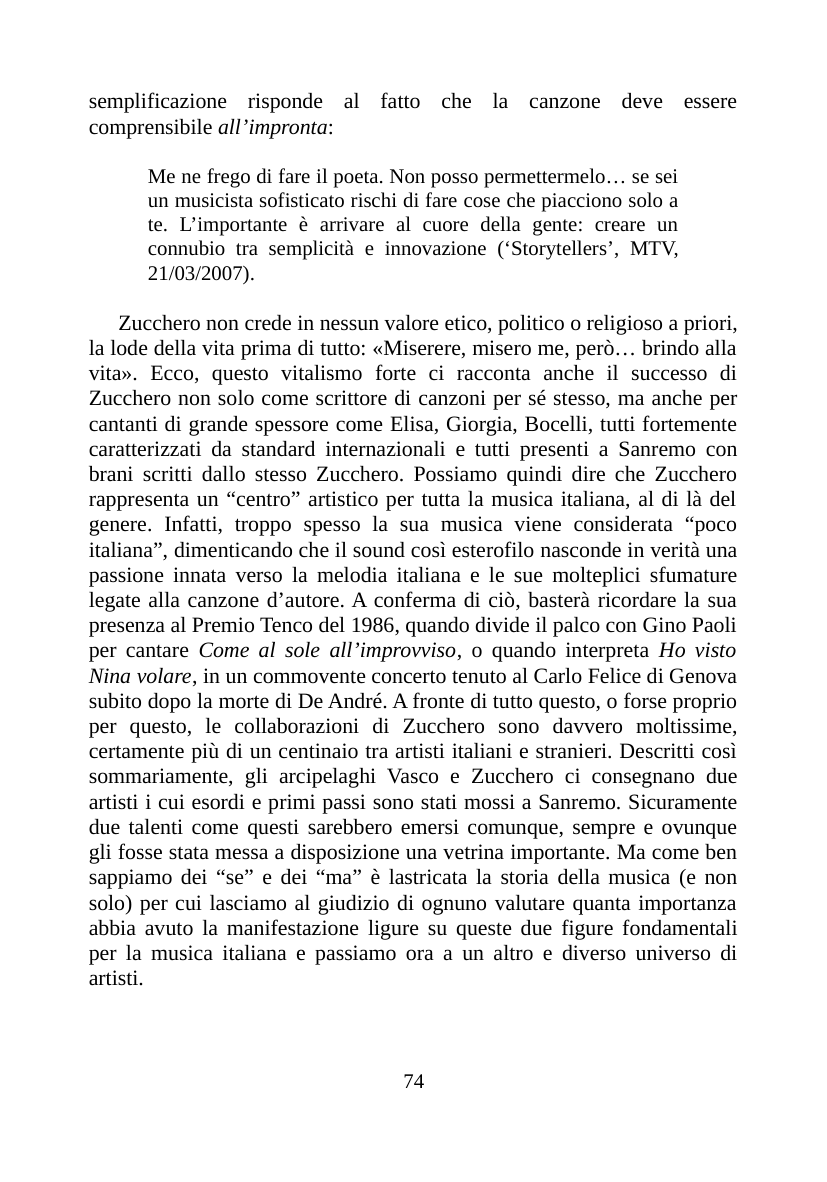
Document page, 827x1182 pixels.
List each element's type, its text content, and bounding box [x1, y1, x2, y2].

text Zucchero non crede in nessun valore etico, politico o religioso a priori, la lode della vita prima di tutto: «Miserere, misero me, però… brindo alla vita». Ecco, questo vitalismo forte ci racconta anche il successo di Zucchero non solo come scrittore di canzoni per sé stesso, ma anche per cantanti di grande spessore come Elisa, Giorgia, Bocelli, tutti fortemente caratterizzati da standard internazionali e tutti presenti a Sanremo con brani scritti dallo stesso Zucchero. Possiamo quindi dire che Zucchero rappresenta un “centro” artistico per tutta la musica italiana, al di là del genere. Infatti, troppo spesso la sua musica viene considerata “poco italiana”, dimenticando che il sound così esterofilo nasconde in verità una passione innata verso la melodia italiana e le sue molteplici sfumature legate alla canzone d’autore. A conferma di ciò, basterà ricordare la sua presenza al Premio Tenco del 1986, quando divide il palco con Gino Paoli per cantare Come al sole all’improvviso, o quando interpreta Ho visto Nina volare, in un commovente concerto tenuto al Carlo Felice di Genova subito dopo la morte di De André. A fronte di tutto questo, o forse proprio per questo, le collaborazioni di Zucchero sono davvero moltissime, certamente più di un centinaio tra artisti italiani e stranieri. Descritti così sommariamente, gli arcipelaghi Vasco e Zucchero ci consegnano due artisti i cui esordi e primi passi sono stati mossi a Sanremo. Sicuramente due talenti come questi sarebbero emersi comunque, sempre e ovunque gli fosse stata messa a disposizione una vetrina importante. Ma come ben sappiamo dei “se” e dei “ma” è lastricata la storia della musica (e non solo) per cui lasciamo al giudizio di ognuno valutare quanta importanza abbia avuto la manifestazione ligure su queste due figure fondamentali per la musica italiana e passiamo ora a un altro e diverso universo di artisti. [88, 310, 738, 990]
text semplificazione risponde al fatto che la canzone deve essere comprensibile all’impronta: [88, 88, 738, 139]
text Me ne frego di fare il poeta. Non posso permettermelo… se sei un musicista sofisticato rischi di fare cose che piacciono solo a te. L’importante è arrivare al cuore della gente: creare un connubio tra semplicità e innovazione (‘Storytellers’, MTV, 21/03/2007). [148, 164, 679, 284]
